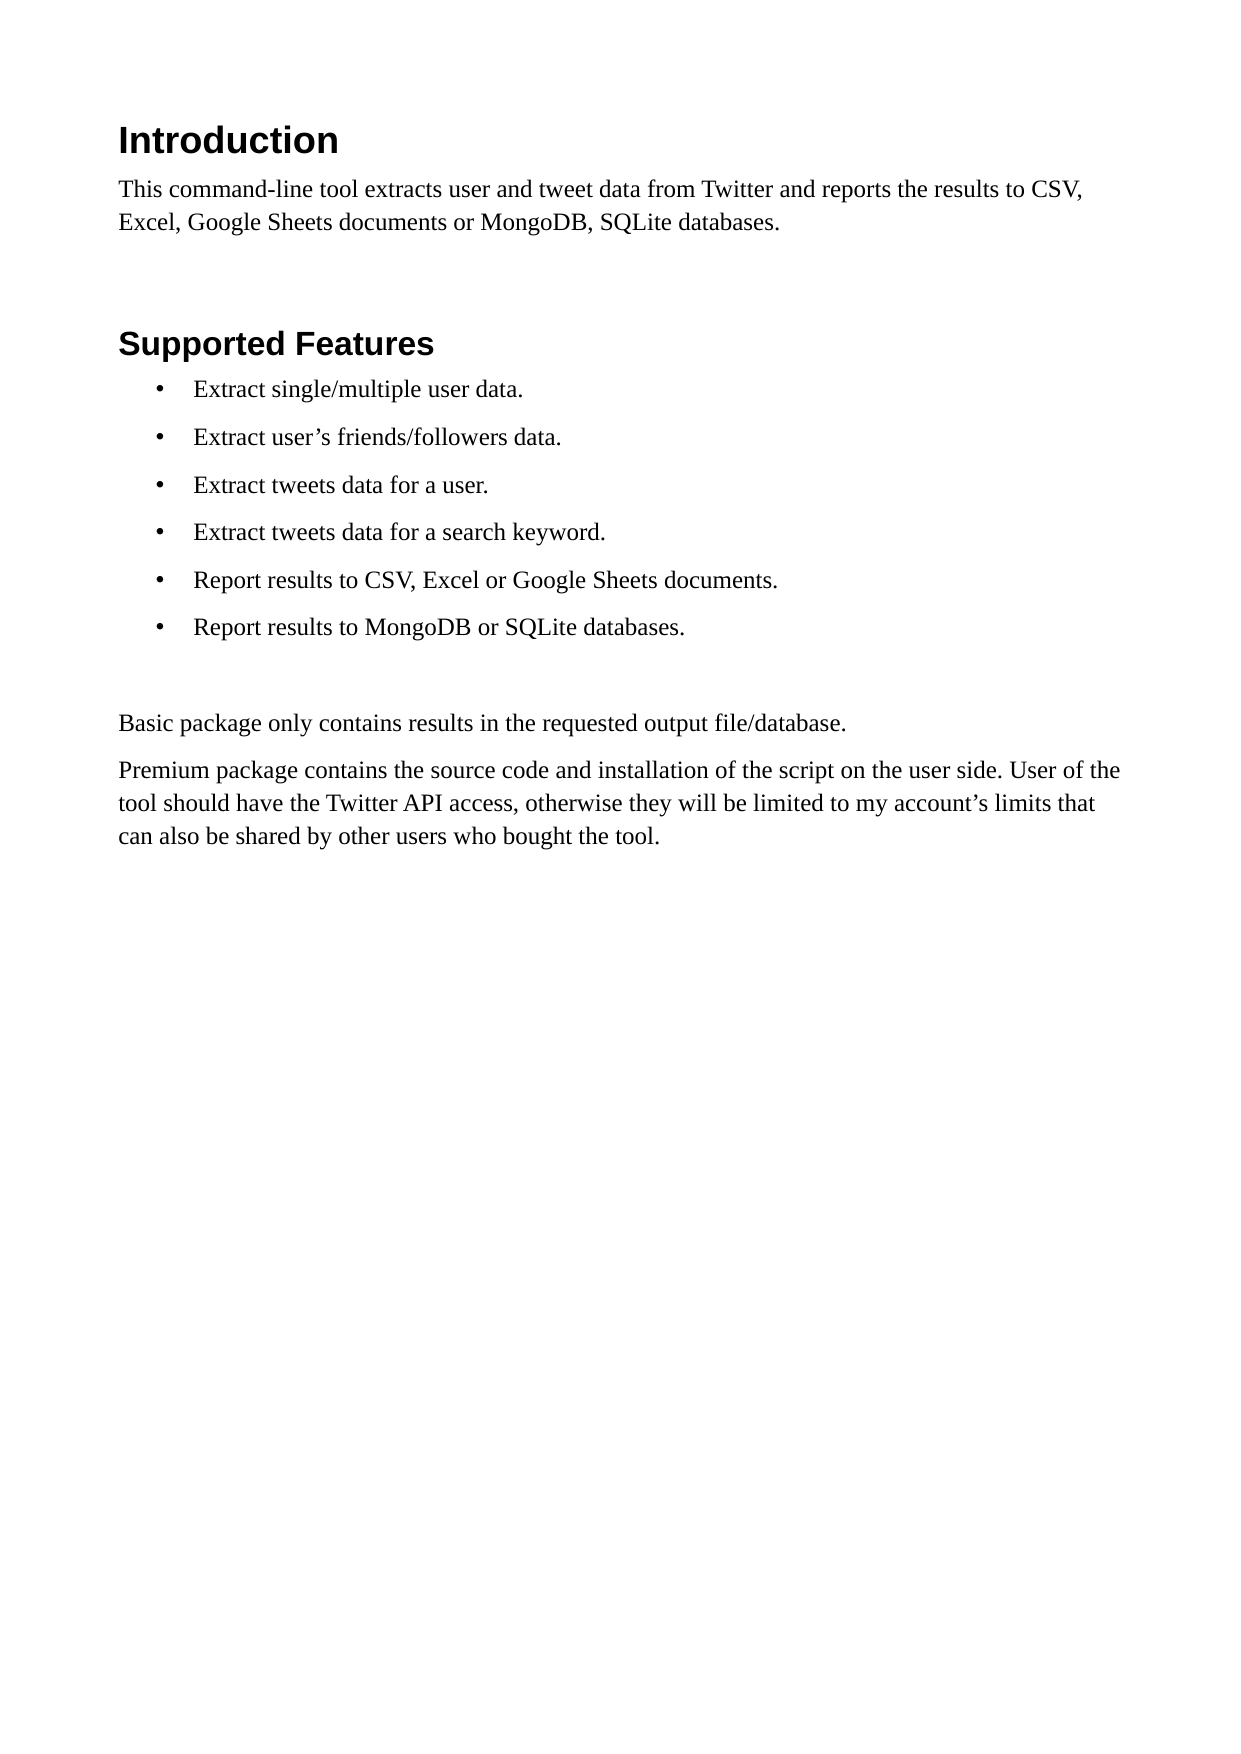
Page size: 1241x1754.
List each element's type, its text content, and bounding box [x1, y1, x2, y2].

list Extract single/multiple user data. [156, 374, 1122, 403]
list Extract user’s friends/followers data. [156, 422, 1122, 451]
text Premium package contains the source code and installation of the script on the user side. User of the tool should have the Twitter API access, otherwise they will be limited to my account’s limits that can also be shared by other users who bought the tool. [118, 755, 1122, 850]
list Extract tweets data for a user. [156, 470, 1122, 498]
list Report results to MongoDB or SQLite databases. [156, 612, 1122, 641]
list Extract tweets data for a search keyword. [156, 517, 1122, 546]
list Report results to CSV, Excel or Google Sheets documents. [156, 565, 1122, 594]
text Basic package only contains results in the requested output file/database. [118, 708, 1122, 736]
text This command-line tool extracts user and tweet data from Twitter and reports the results to CSV, Excel, Google Sheets documents or MongoDB, SQLite databases. [118, 174, 1122, 236]
subtitle Introduction [118, 118, 1122, 162]
subtitle Supported Features [118, 323, 1122, 362]
